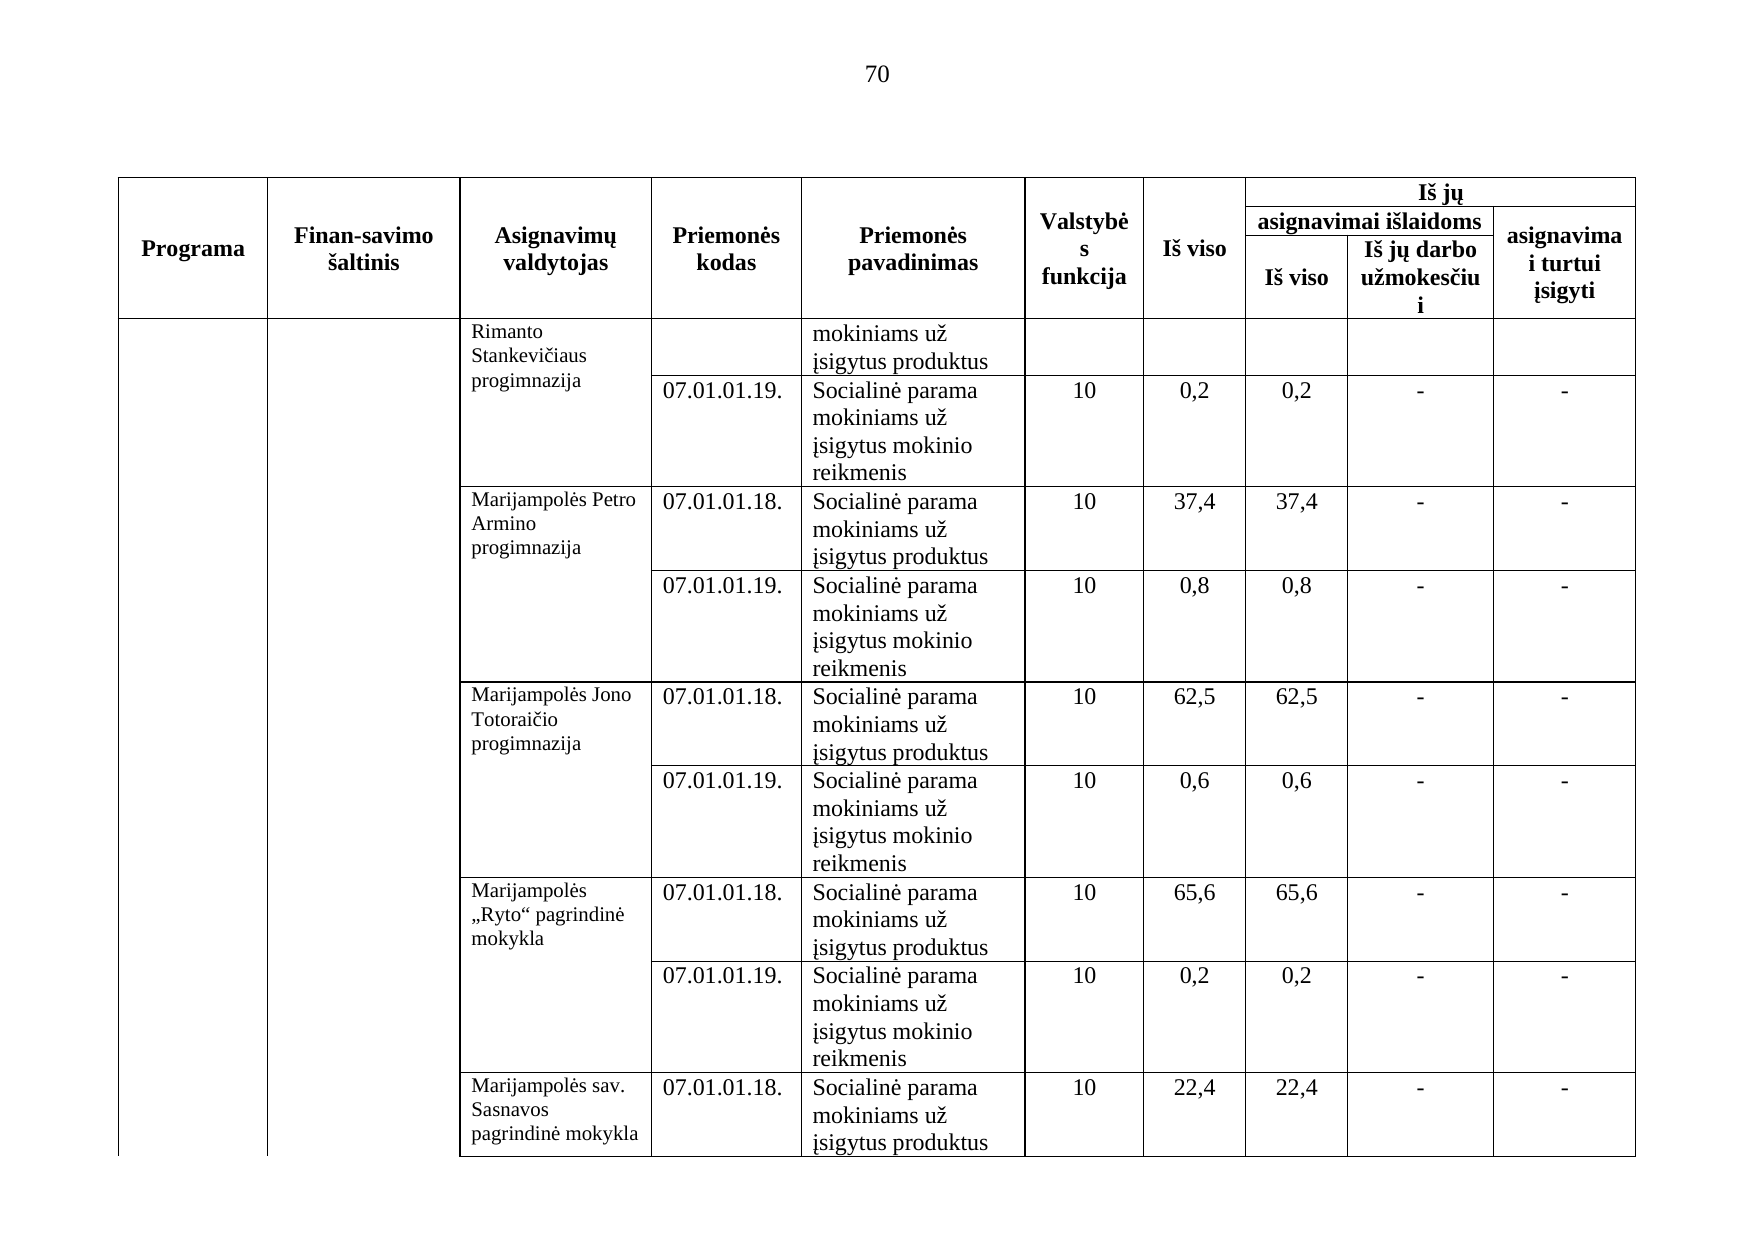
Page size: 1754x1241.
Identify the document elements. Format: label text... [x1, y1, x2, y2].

table_header Asignavimų valdytojas [461, 178, 651, 318]
table_cell 22,4 [1246, 1073, 1347, 1156]
table_cell 10 [1026, 376, 1143, 486]
table_cell 62,5 [1144, 683, 1245, 765]
table_cell 10 [1026, 878, 1143, 961]
table_header Valstybės funkcija [1026, 178, 1143, 318]
table_cell - [1494, 683, 1635, 765]
table_cell [268, 319, 459, 1156]
table_cell - [1348, 766, 1493, 877]
table_cell mokiniams už įsigytus produktus [802, 319, 1024, 374]
table_cell - [1494, 376, 1635, 486]
table_cell asignavimai išlaidoms [1246, 207, 1493, 234]
table_cell 10 [1026, 766, 1143, 877]
table_cell 0,2 [1144, 962, 1245, 1072]
table_cell Marijampolės Petro Armino progimnazija [461, 487, 651, 681]
table_cell - [1348, 683, 1493, 765]
table_header Iš jų [1246, 178, 1635, 206]
table_cell [652, 319, 801, 374]
table_cell [119, 319, 267, 1156]
table_cell Iš viso [1246, 236, 1347, 318]
table_cell 07.01.01.18. [652, 487, 801, 570]
table_cell - [1348, 962, 1493, 1072]
table_cell 07.01.01.19. [652, 376, 801, 486]
table_cell - [1494, 571, 1635, 681]
table_cell 62,5 [1246, 683, 1347, 765]
table_cell 07.01.01.19. [652, 571, 801, 681]
table_cell - [1348, 878, 1493, 961]
table_header Priemonės kodas [652, 178, 801, 318]
table_cell - [1494, 1073, 1635, 1156]
table_cell 0,2 [1144, 376, 1245, 486]
table_cell Marijampolės Jono Totoraičio progimnazija [461, 683, 651, 877]
table_cell [1246, 319, 1347, 374]
table_cell 10 [1026, 962, 1143, 1072]
table_cell 65,6 [1144, 878, 1245, 961]
table_cell Socialinė parama mokiniams už įsigytus produktus [802, 487, 1024, 570]
table_cell Socialinė parama mokiniams už įsigytus produktus [802, 683, 1024, 765]
table_cell Socialinė parama mokiniams už įsigytus mokinio reikmenis [802, 376, 1024, 486]
table_cell 0,8 [1246, 571, 1347, 681]
table_header Iš viso [1144, 178, 1245, 318]
table_cell 07.01.01.19. [652, 766, 801, 877]
table_cell 0,6 [1144, 766, 1245, 877]
table_cell 0,8 [1144, 571, 1245, 681]
table_header Finan-savimo šaltinis [268, 178, 459, 318]
table_cell Socialinė parama mokiniams už įsigytus mokinio reikmenis [802, 962, 1024, 1072]
table_cell 10 [1026, 683, 1143, 765]
table_cell Socialinė parama mokiniams už įsigytus produktus [802, 878, 1024, 961]
table_cell - [1348, 487, 1493, 570]
table_cell - [1348, 319, 1493, 374]
table_cell 0,2 [1246, 376, 1347, 486]
table_cell - [1348, 376, 1493, 486]
table_cell 65,6 [1246, 878, 1347, 961]
table_cell Socialinė parama mokiniams už įsigytus mokinio reikmenis [802, 571, 1024, 681]
table_cell 10 [1026, 487, 1143, 570]
table_cell 0,2 [1246, 962, 1347, 1072]
table_cell - [1494, 962, 1635, 1072]
table_cell - [1494, 766, 1635, 877]
table_cell 37,4 [1246, 487, 1347, 570]
table_cell 07.01.01.18. [652, 878, 801, 961]
table_cell Socialinė parama mokiniams už įsigytus mokinio reikmenis [802, 766, 1024, 877]
table_cell - [1494, 487, 1635, 570]
table_cell - [1348, 1073, 1493, 1156]
table_header Priemonės pavadinimas [802, 178, 1024, 318]
table_cell [1026, 319, 1143, 374]
table_cell 22,4 [1144, 1073, 1245, 1156]
table_cell 07.01.01.19. [652, 962, 801, 1072]
table_cell 07.01.01.18. [652, 1073, 801, 1156]
table_cell 10 [1026, 1073, 1143, 1156]
table_cell 07.01.01.18. [652, 683, 801, 765]
table_cell Rimanto Stankevičiaus progimnazija [461, 319, 651, 486]
table_cell [1144, 319, 1245, 374]
table_cell 0,6 [1246, 766, 1347, 877]
table_cell - [1494, 878, 1635, 961]
table_cell Iš jų darbo užmokesčiui [1348, 236, 1493, 318]
table_cell Marijampolės sav. Sasnavos pagrindinė mokykla [461, 1073, 651, 1156]
table_cell 10 [1026, 571, 1143, 681]
table_cell - [1494, 319, 1635, 374]
table_header Programa [119, 178, 267, 318]
table_cell Marijampolės „Ryto“ pagrindinė mokykla [461, 878, 651, 1072]
table_cell asignavimai turtui įsigyti [1494, 207, 1635, 318]
table_cell 37,4 [1144, 487, 1245, 570]
table_cell Socialinė parama mokiniams už įsigytus produktus [802, 1073, 1024, 1156]
table_cell - [1348, 571, 1493, 681]
